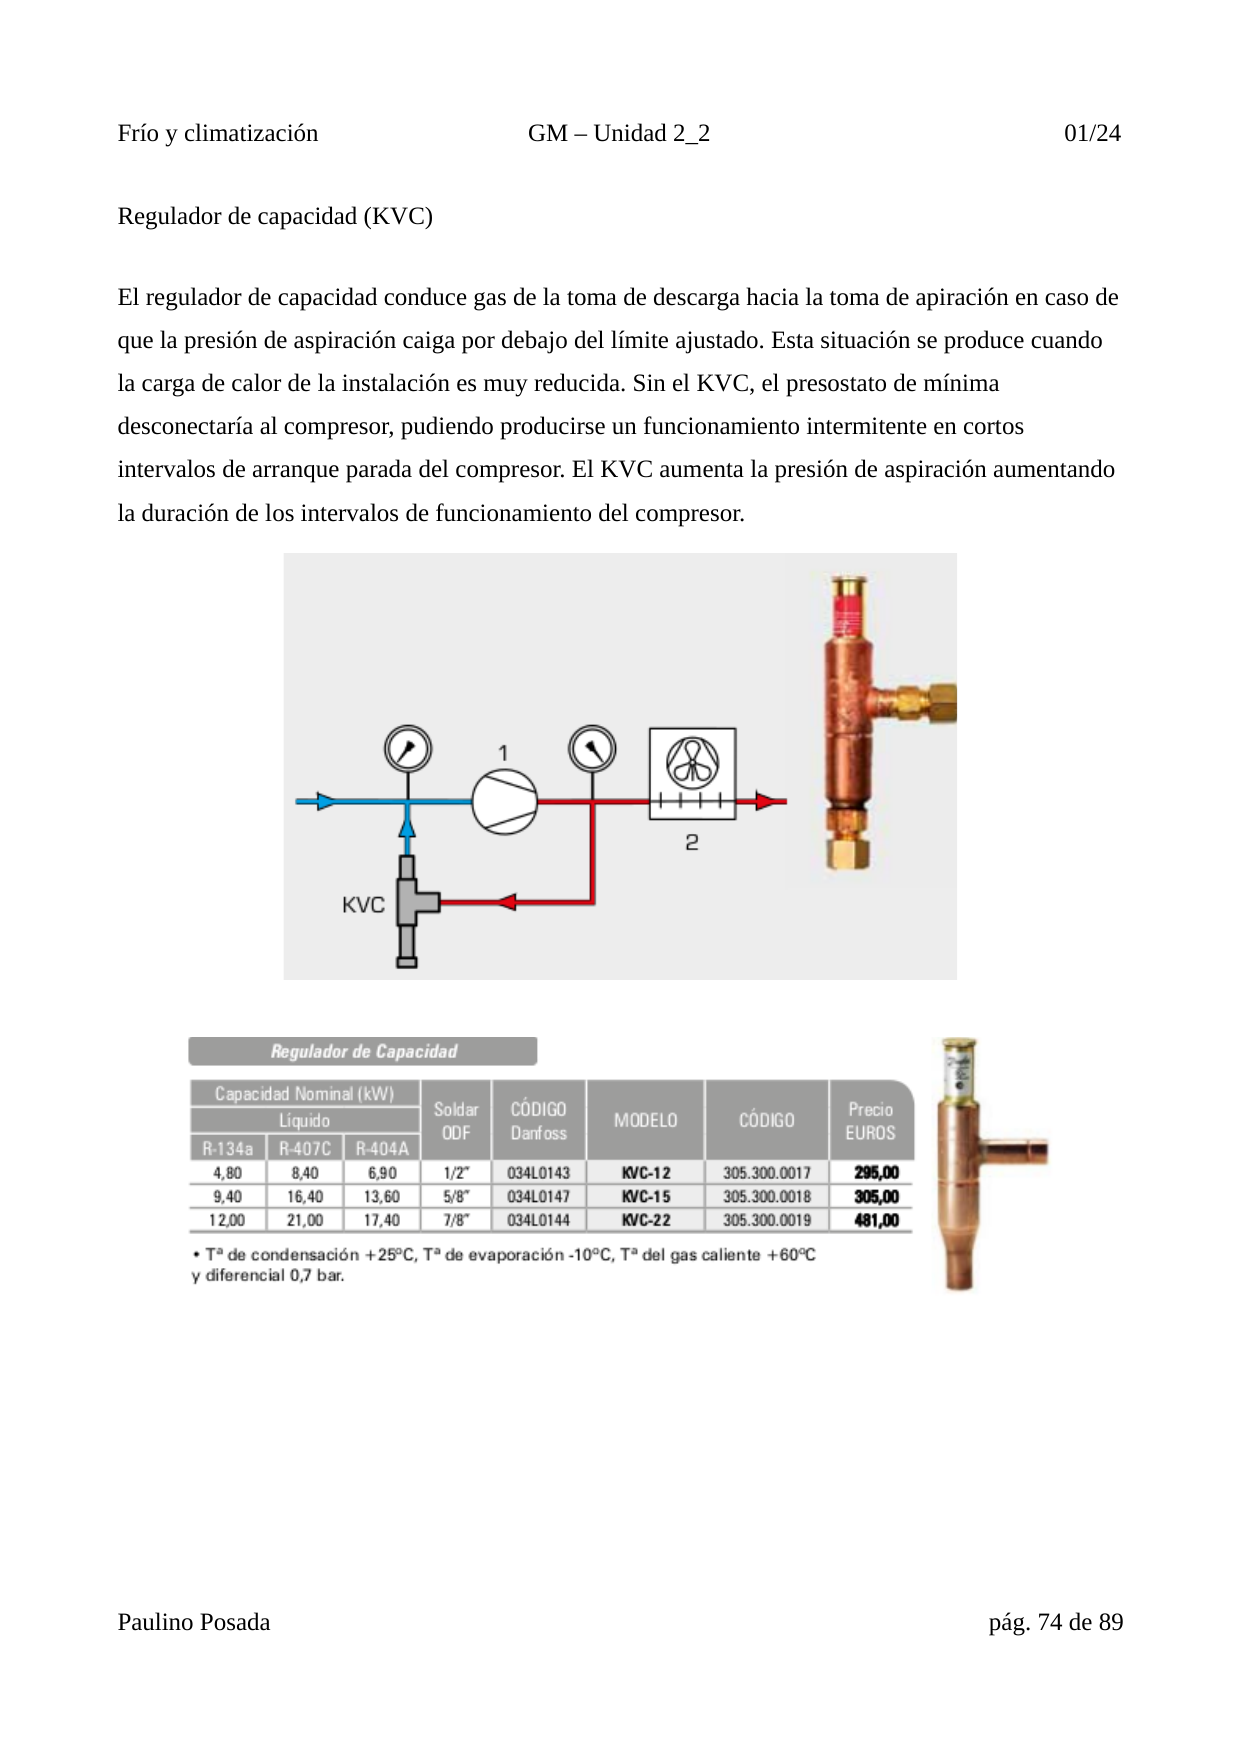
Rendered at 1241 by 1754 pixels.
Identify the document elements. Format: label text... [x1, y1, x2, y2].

text El regulador de capacidad conduce gas de la toma de descarga hacia la toma de apiración en caso de que la presión de aspiración caiga por debajo del límite ajustado. Esta situación se produce cuando la carga de calor de la instalación es muy reducida. Sin el KVC, el presostato de mínima desconectaría al compresor, pudiendo producirse un funcionamiento intermitente en cortos intervalos de arranque parada del compresor. El KVC aumenta la presión de aspiración aumentando la duración de los intervalos de funcionamiento del compresor. [117, 282, 1123, 526]
picture [283, 553, 958, 980]
text Regulador de capacidad (KVC) [117, 201, 1123, 230]
picture [184, 1037, 1057, 1311]
